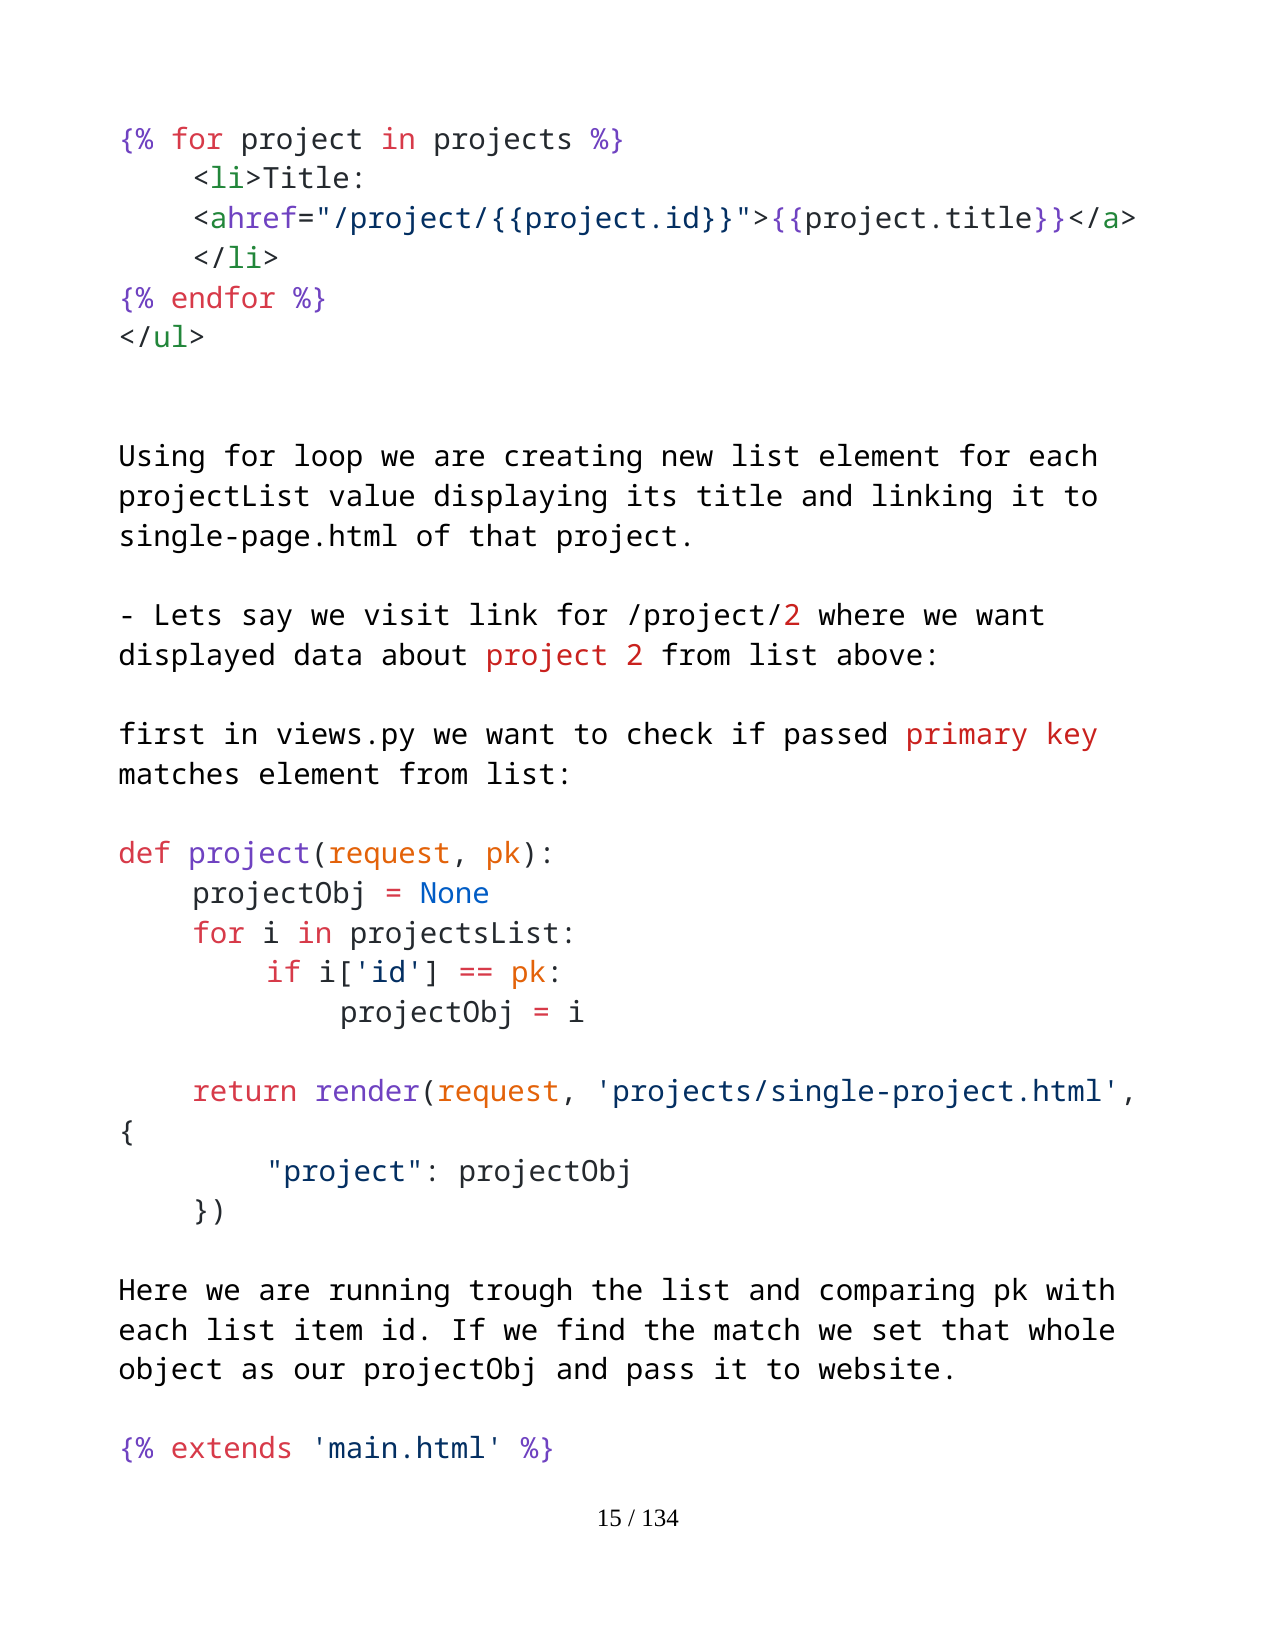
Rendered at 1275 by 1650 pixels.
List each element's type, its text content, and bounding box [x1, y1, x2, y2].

text {% endfor %} [118, 277, 1157, 317]
text {% for project in projects %} [118, 118, 1157, 158]
text <li>Title: <ahref="/project/{{project.id}}">{{project.title}}</a> [118, 158, 1157, 237]
text if i['id'] == pk: [118, 952, 1157, 991]
text projectObj = i [118, 991, 1157, 1031]
text return render(request, 'projects/single-project.html', { [118, 1071, 1157, 1150]
text }) [118, 1190, 1157, 1229]
text projectObj = None [118, 872, 1157, 912]
text Here we are running trough the list and comparing pk with each list item id. If we find the match we set that whole object as our projectObj and pass it to website. [118, 1269, 1157, 1388]
text first in views.py we want to check if passed primary key matches element from list: [118, 713, 1157, 793]
text Using for loop we are creating new list element for each projectList value displaying its title and linking it to single-page.html of that project. [118, 436, 1157, 555]
text - Lets say we visit link for /project/2 where we want displayed data about project 2 from list above: [118, 594, 1157, 674]
text def project(request, pk): [118, 832, 1157, 872]
text </ul> [118, 317, 1157, 356]
text "project": projectObj [118, 1150, 1157, 1190]
text for i in projectsList: [118, 912, 1157, 952]
text {% extends 'main.html' %} [118, 1428, 1157, 1467]
text </li> [118, 237, 1157, 277]
